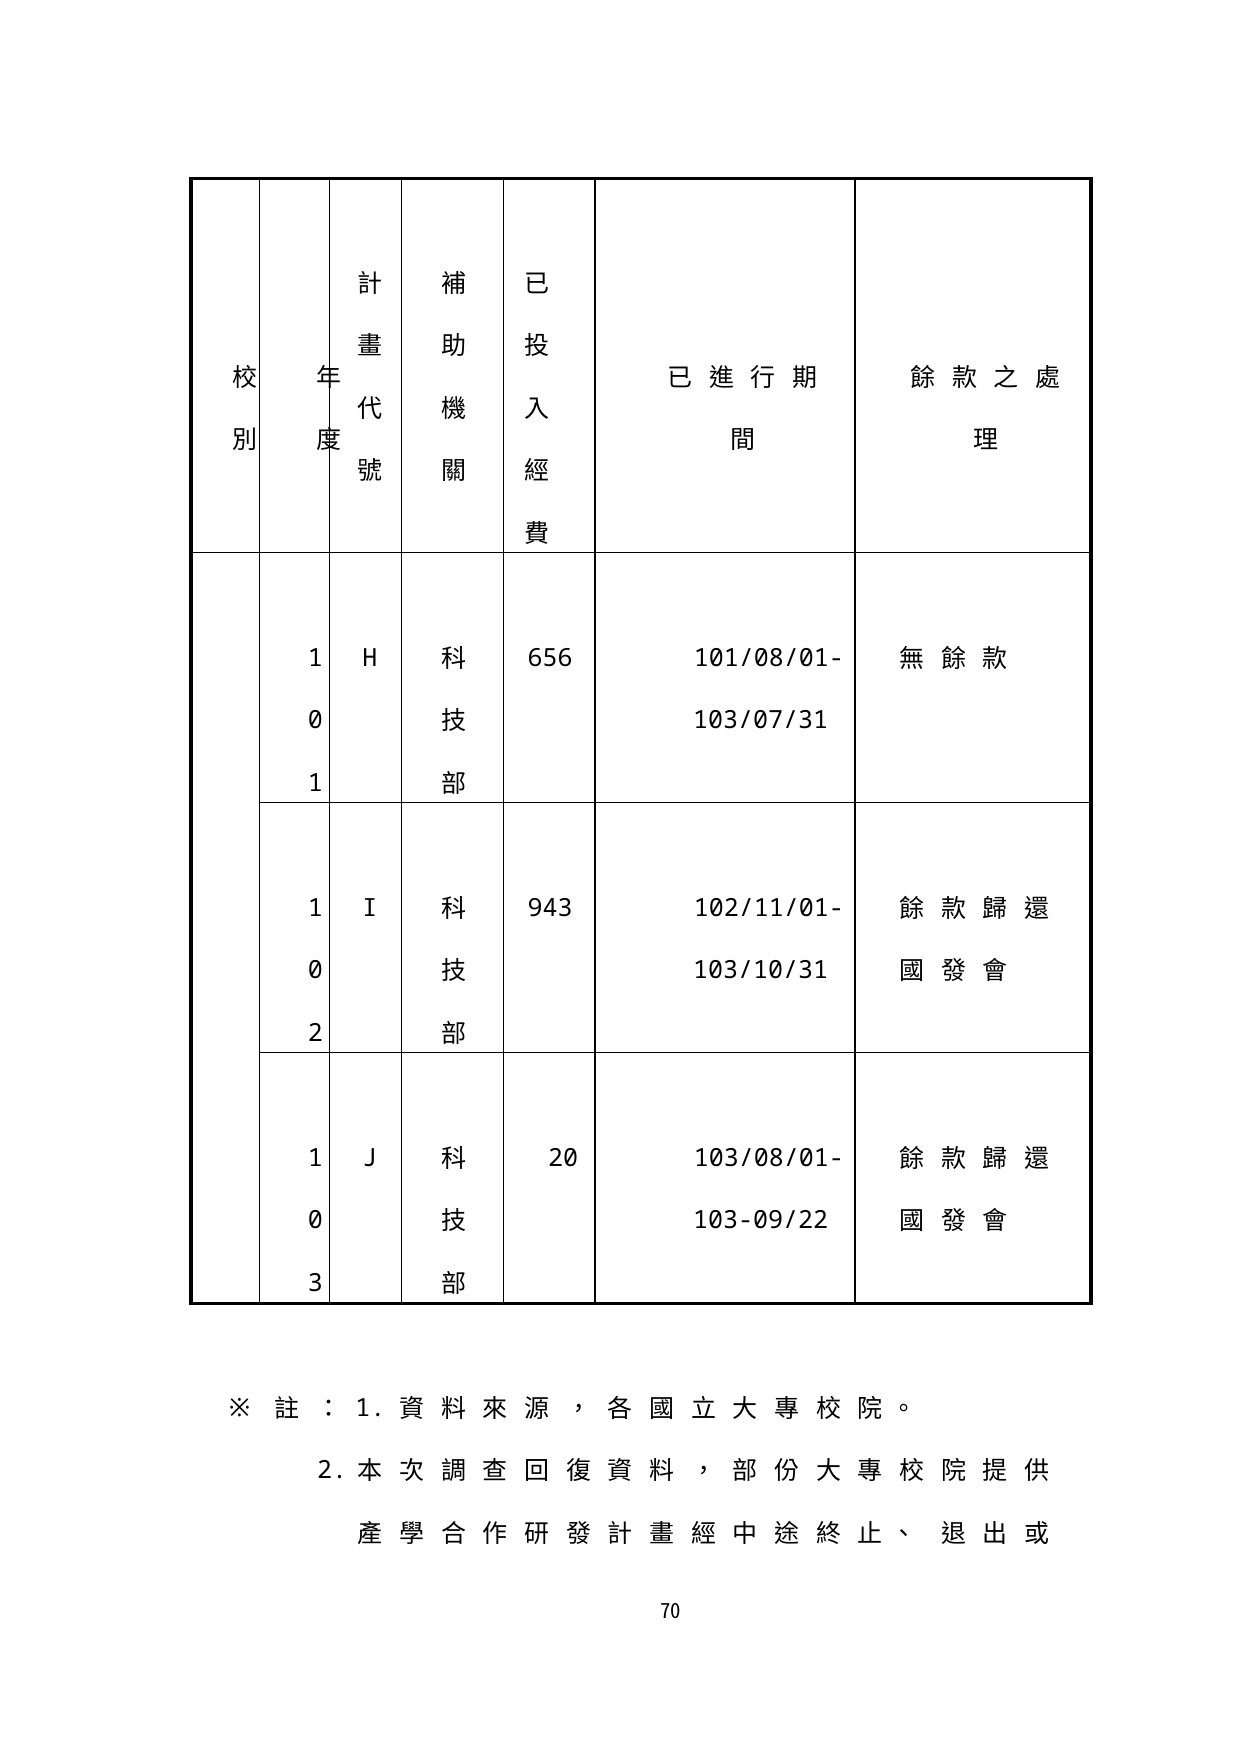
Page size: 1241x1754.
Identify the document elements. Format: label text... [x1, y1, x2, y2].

table_cell 科技部 [402, 553, 503, 802]
table_cell 656 [504, 553, 594, 802]
table_cell 無餘款 [856, 553, 1089, 802]
table_cell 943 [504, 803, 594, 1052]
table_header 年度 [260, 180, 329, 552]
table_header 計畫代號 [330, 180, 401, 552]
table_cell [193, 553, 259, 1302]
table_cell 科技部 [402, 1053, 503, 1302]
table_header 校別 [193, 180, 259, 552]
table_cell H [330, 553, 401, 802]
table_cell 餘款歸還國發會 [856, 1053, 1089, 1302]
text ※註：1.資料來源，各國立大專校院。 [183, 1365, 1058, 1427]
table_header 補助機關 [402, 180, 503, 552]
text 2.本次調查回復資料，部份大專校院提供產學合作研發計畫經中途終止、退出或 [206, 1427, 1058, 1552]
table_cell 101/08/01-103/07/31 [596, 553, 854, 802]
table_cell 101 [260, 553, 329, 802]
table_cell 103/08/01-103-09/22 [596, 1053, 854, 1302]
table_header 餘款之處理 [856, 180, 1089, 552]
table_cell 餘款歸還國發會 [856, 803, 1089, 1052]
table_cell 102 [260, 803, 329, 1052]
table_cell 102/11/01-103/10/31 [596, 803, 854, 1052]
table_cell I [330, 803, 401, 1052]
table_cell J [330, 1053, 401, 1302]
table_cell 20 [504, 1053, 594, 1302]
table_header 已進行期間 [596, 180, 854, 552]
table_header 已投入經費 [504, 180, 594, 552]
table_cell 103 [260, 1053, 329, 1302]
table_cell 科技部 [402, 803, 503, 1052]
